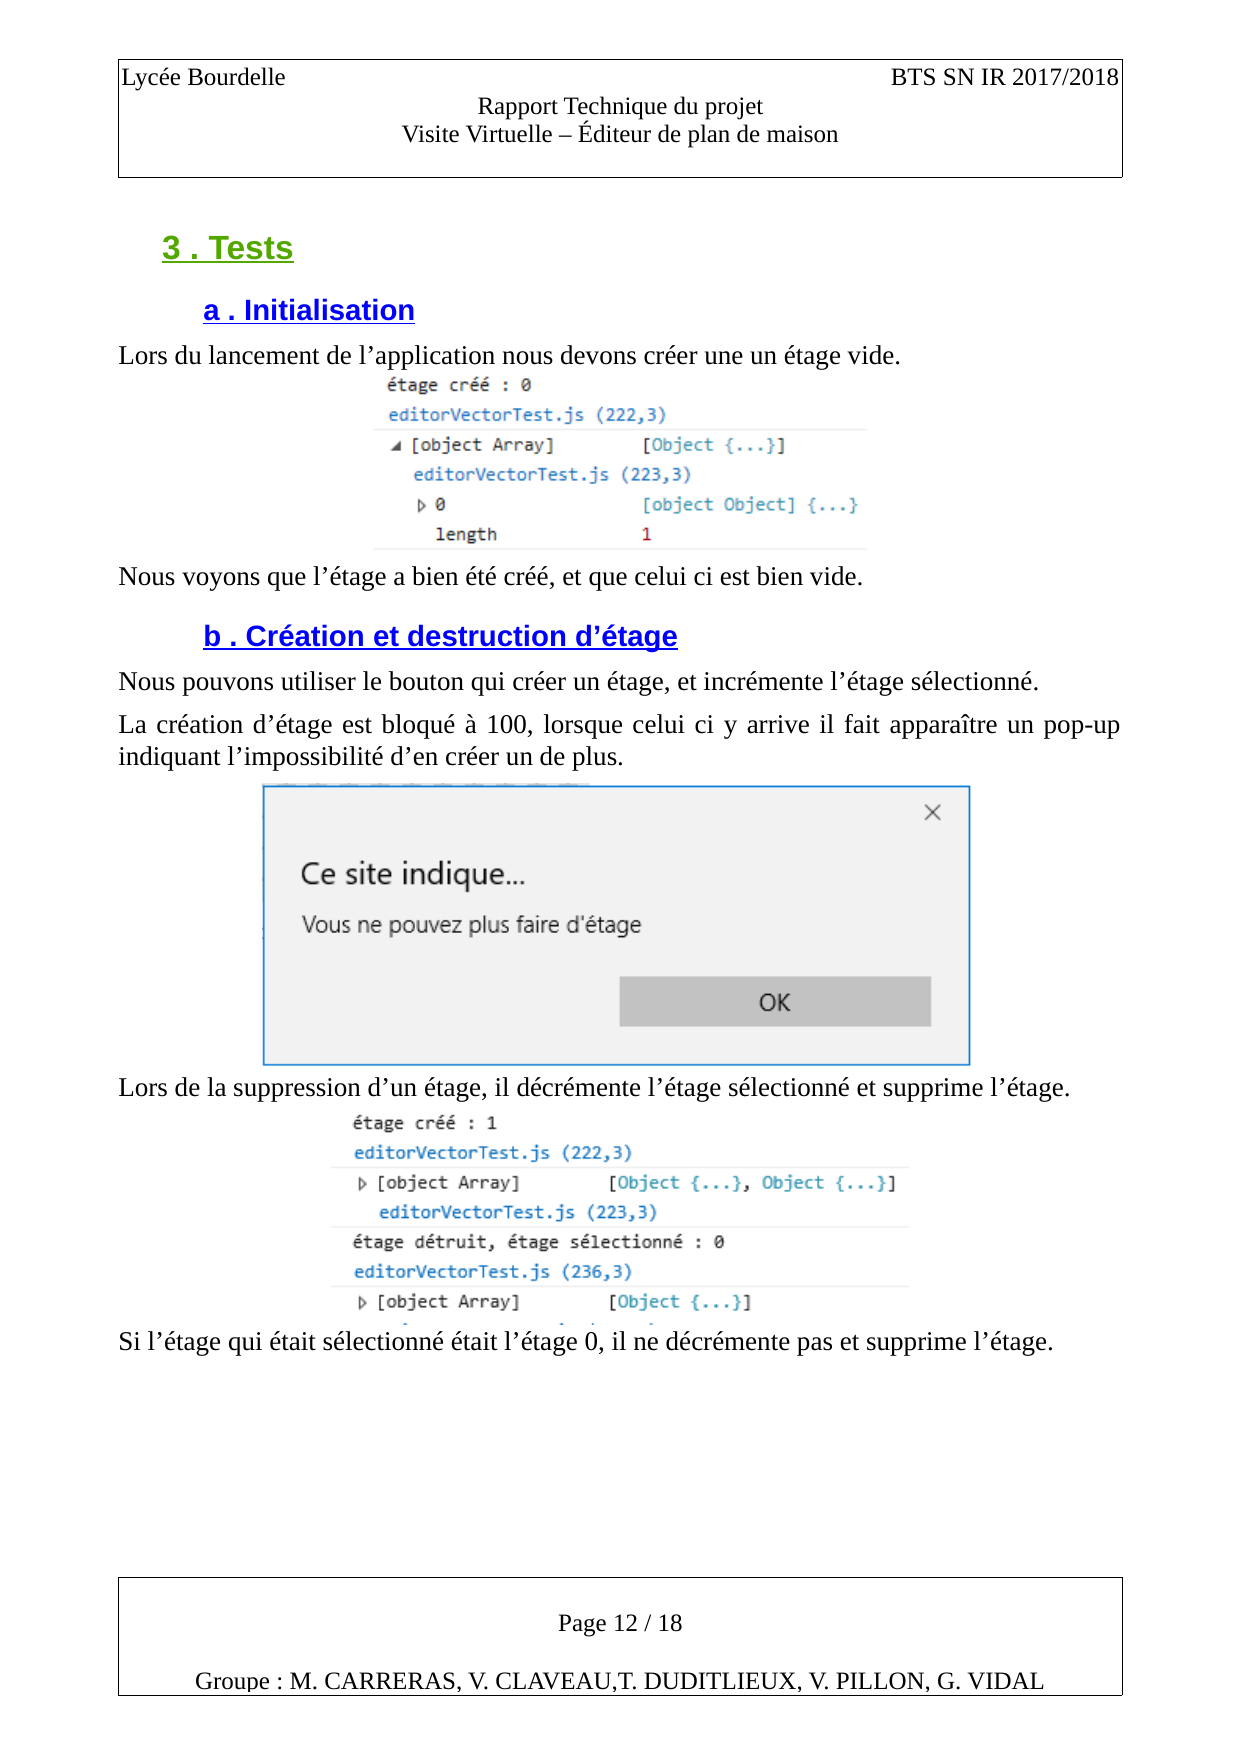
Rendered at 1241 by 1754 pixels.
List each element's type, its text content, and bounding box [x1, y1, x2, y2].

picture [331, 1109, 910, 1325]
subtitle 3 . Tests [162, 227, 1122, 266]
text La création d’étage est bloqué à 100, lorsque celui ci y arrive il fait apparaître un pop-up indiquant l’impossibilité d’en créer un de plus. [118, 709, 1122, 771]
text Nous voyons que l’étage a bien été créé, et que celui ci est bien vide. [118, 561, 1122, 592]
picture [373, 374, 867, 561]
subtitle a . Initialisation [203, 293, 1122, 327]
text Lors du lancement de l’application nous devons créer une un étage vide. [118, 339, 1122, 371]
text Si l’étage qui était sélectionné était l’étage 0, il ne décrémente pas et supprime l’étage. [118, 1325, 1122, 1356]
subtitle b . Création et destruction d’étage [203, 619, 1122, 652]
text Lors de la suppression d’un étage, il décrémente l’étage sélectionné et supprime l’étage. [118, 1071, 1122, 1102]
picture [261, 783, 979, 1071]
text Nous pouvons utiliser le bouton qui créer un étage, et incrémente l’étage sélectionné. [118, 665, 1122, 696]
